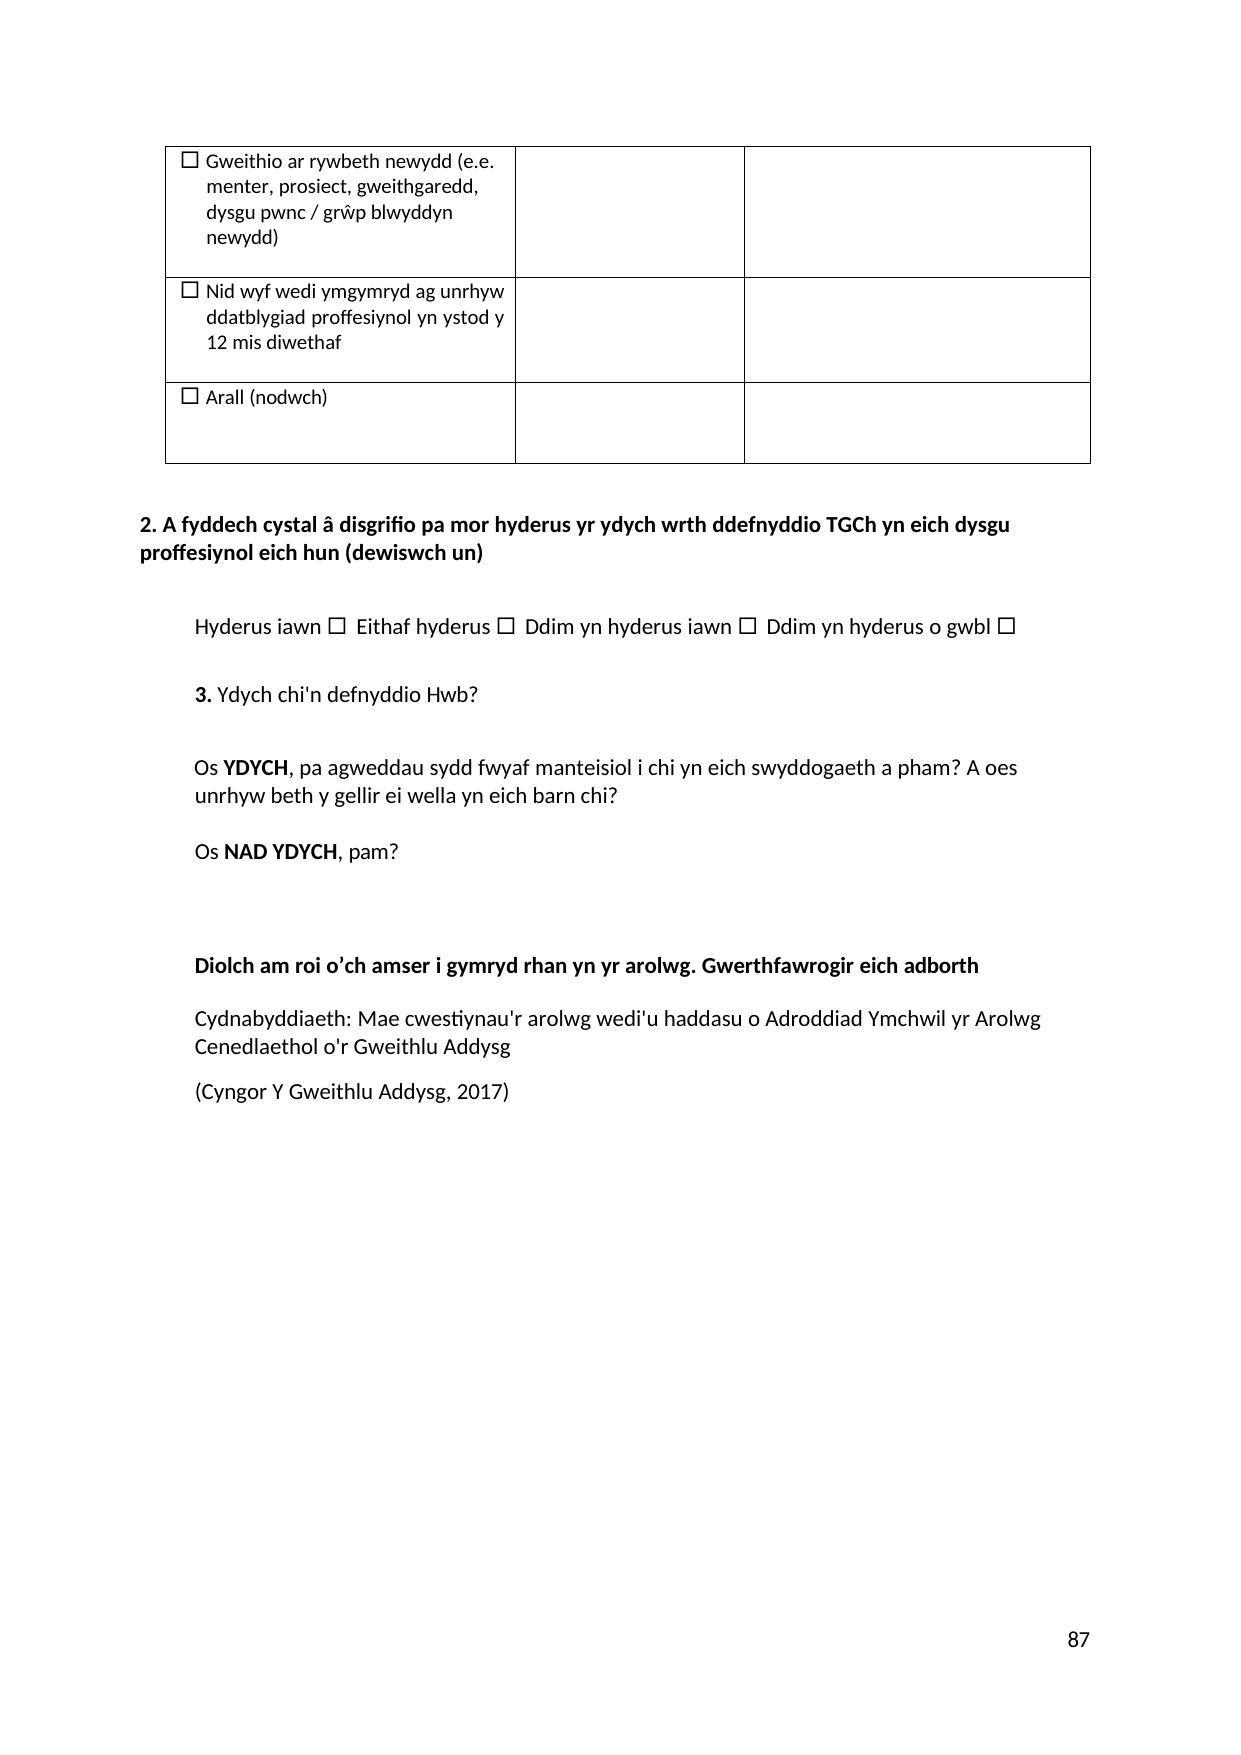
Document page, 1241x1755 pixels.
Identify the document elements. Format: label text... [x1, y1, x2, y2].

subtitle Diolch am roi o’ch amser i gymryd rhan yn yr arolwg. Gwerthfawrogir eich adborth [194, 952, 1120, 980]
text Os YDYCH, pa agweddau sydd fwyaf manteisiol i chi yn eich swyddogaeth a pham? A oes unrhyw beth y gellir ei wella yn eich barn chi? [194, 753, 1032, 809]
table_cell  Arall (nodwch) [166, 383, 515, 463]
text Os NAD YDYCH, pam? [194, 837, 1120, 865]
table_cell  Nid wyf wedi ymgymryd ag unrhyw ddatblygiad proffesiynol yn ystod y 12 mis diwethaf [166, 278, 515, 382]
text Hyderus iawn  Eithaf hyderus  Ddim yn hyderus iawn  Ddim yn hyderus o gwbl  [194, 612, 1120, 640]
table_header  Gweithio ar rywbeth newydd (e.e. menter, prosiect, gweithgaredd, dysgu pwnc / grŵp blwyddyn newydd) [166, 147, 515, 277]
table_cell [745, 278, 1090, 382]
table_header [745, 147, 1090, 277]
text (Cyngor Y Gweithlu Addysg, 2017) [194, 1077, 1120, 1105]
table_header [516, 147, 744, 277]
list Ydych chi'n defnyddio Hwb? [194, 680, 1120, 708]
table_cell [745, 383, 1090, 463]
table_cell [516, 278, 744, 382]
text Cydnabyddiaeth: Mae cwestiynau'r arolwg wedi'u haddasu o Adroddiad Ymchwil yr Arolwg Cenedlaethol o'r Gweithlu Addysg [194, 1004, 1120, 1061]
subtitle A fyddech cystal â disgrifio pa mor hyderus yr ydych wrth ddefnyddio TGCh yn eich dysgu proffesiynol eich hun (dewiswch un) [139, 510, 1066, 566]
table_cell [516, 383, 744, 463]
